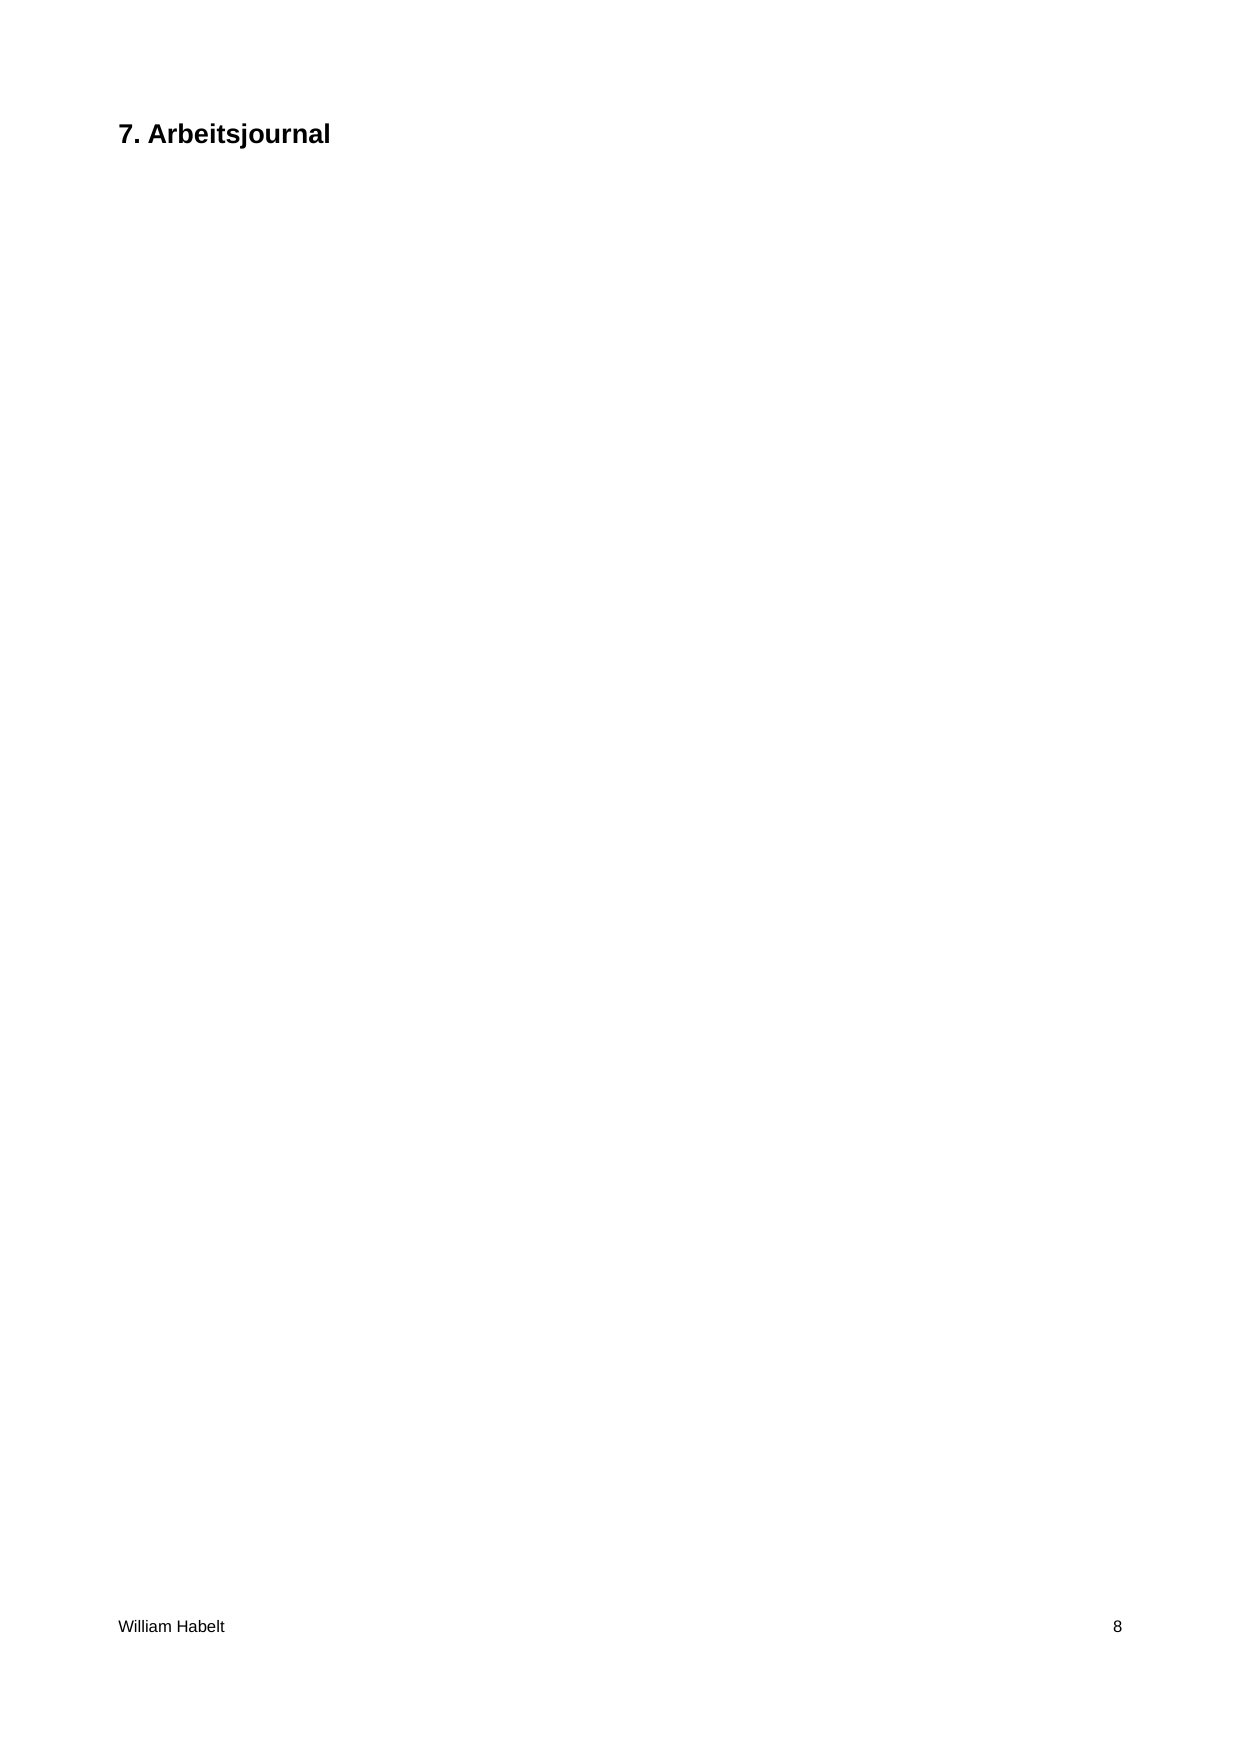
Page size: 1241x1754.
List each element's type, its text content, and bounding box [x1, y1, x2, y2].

text 7. Arbeitsjournal [118, 118, 1122, 149]
